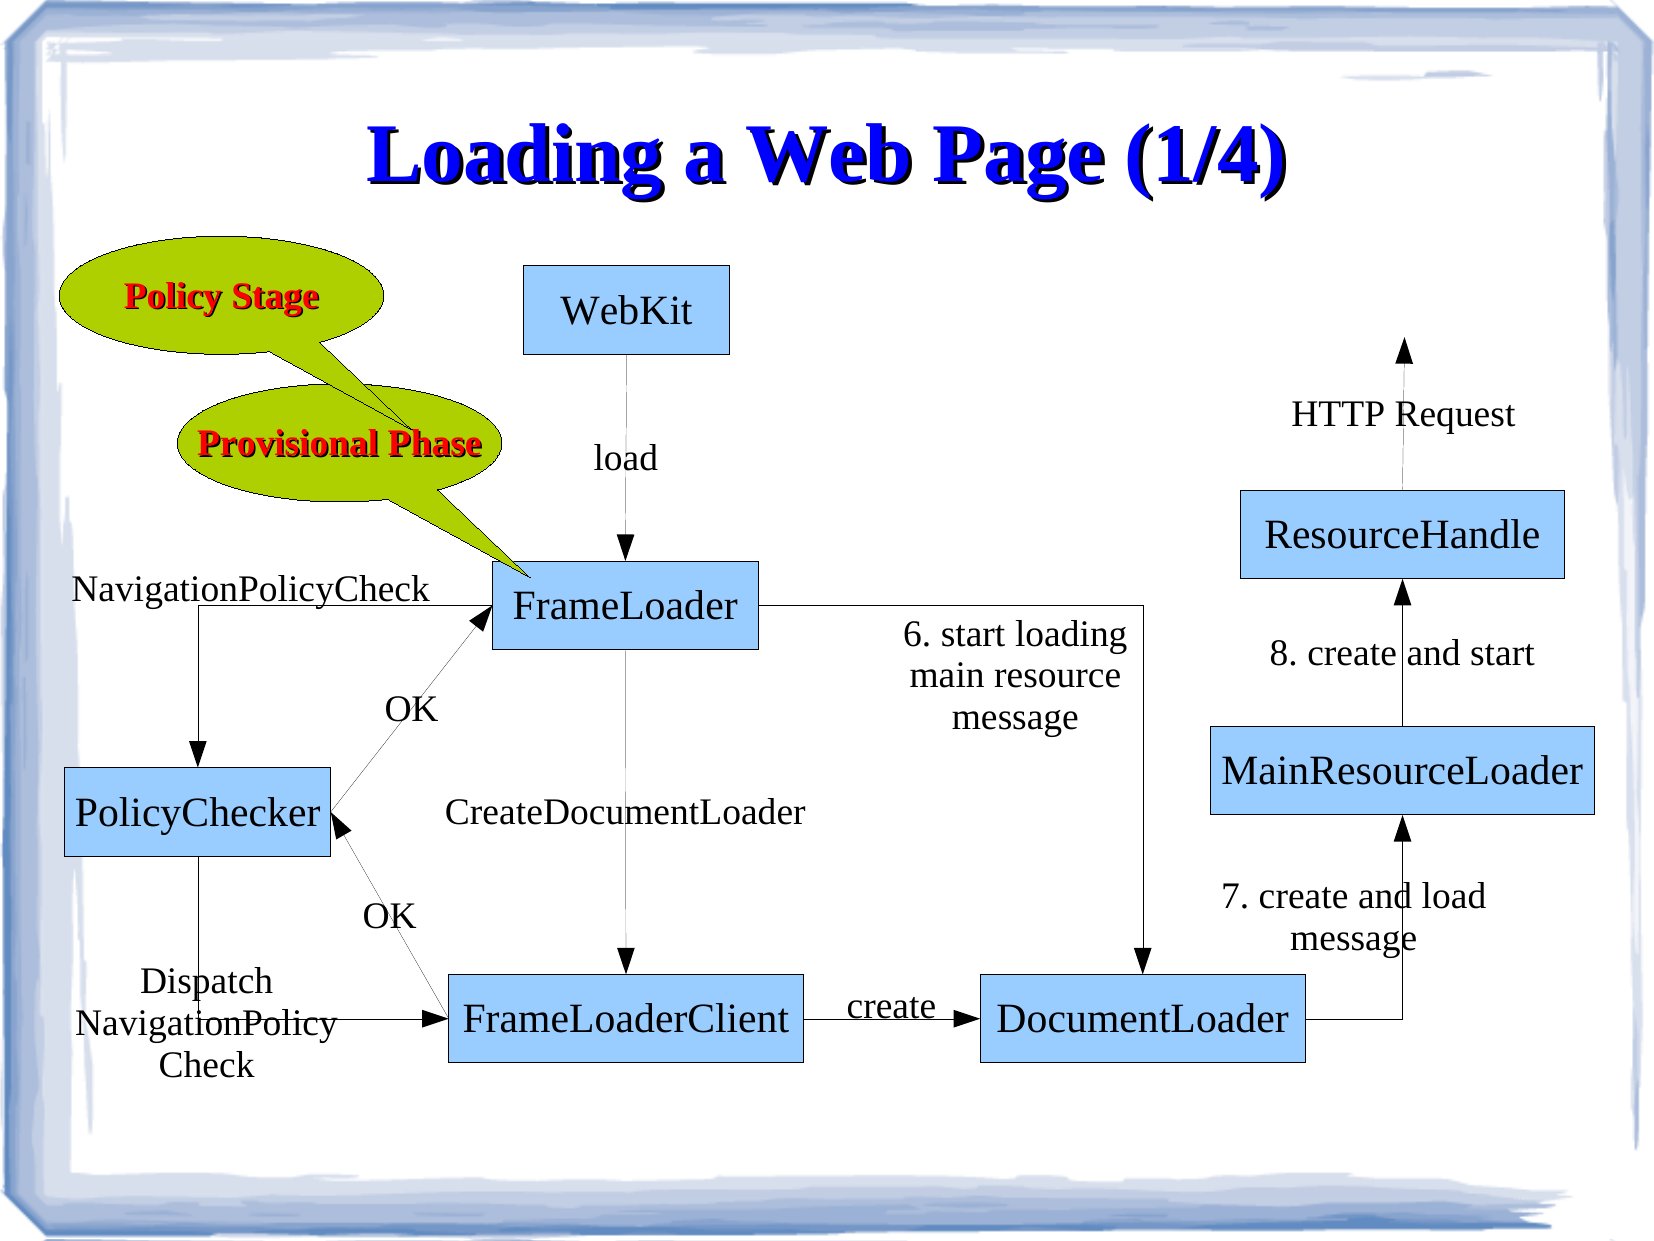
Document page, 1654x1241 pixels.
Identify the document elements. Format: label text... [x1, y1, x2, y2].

text_box Policy Stage [59, 236, 413, 430]
text_box Provisional Phase [177, 384, 531, 578]
text_box WebKit [523, 265, 730, 355]
text_box NavigationPolicyCheck [29, 561, 473, 618]
text_box FrameLoader [492, 561, 759, 650]
title Loading a Web Page (1/4) [82, 49, 1571, 257]
text_box ResourceHandle [1240, 490, 1565, 579]
text_box FrameLoaderClient [448, 974, 804, 1063]
text_box Dispatch NavigationPolicyCheck [59, 953, 355, 1093]
text_box DocumentLoader [980, 974, 1306, 1063]
text_box PolicyChecker [64, 767, 331, 857]
picture [0, 0, 1654, 1241]
text_box MainResourceLoader [1210, 726, 1595, 815]
